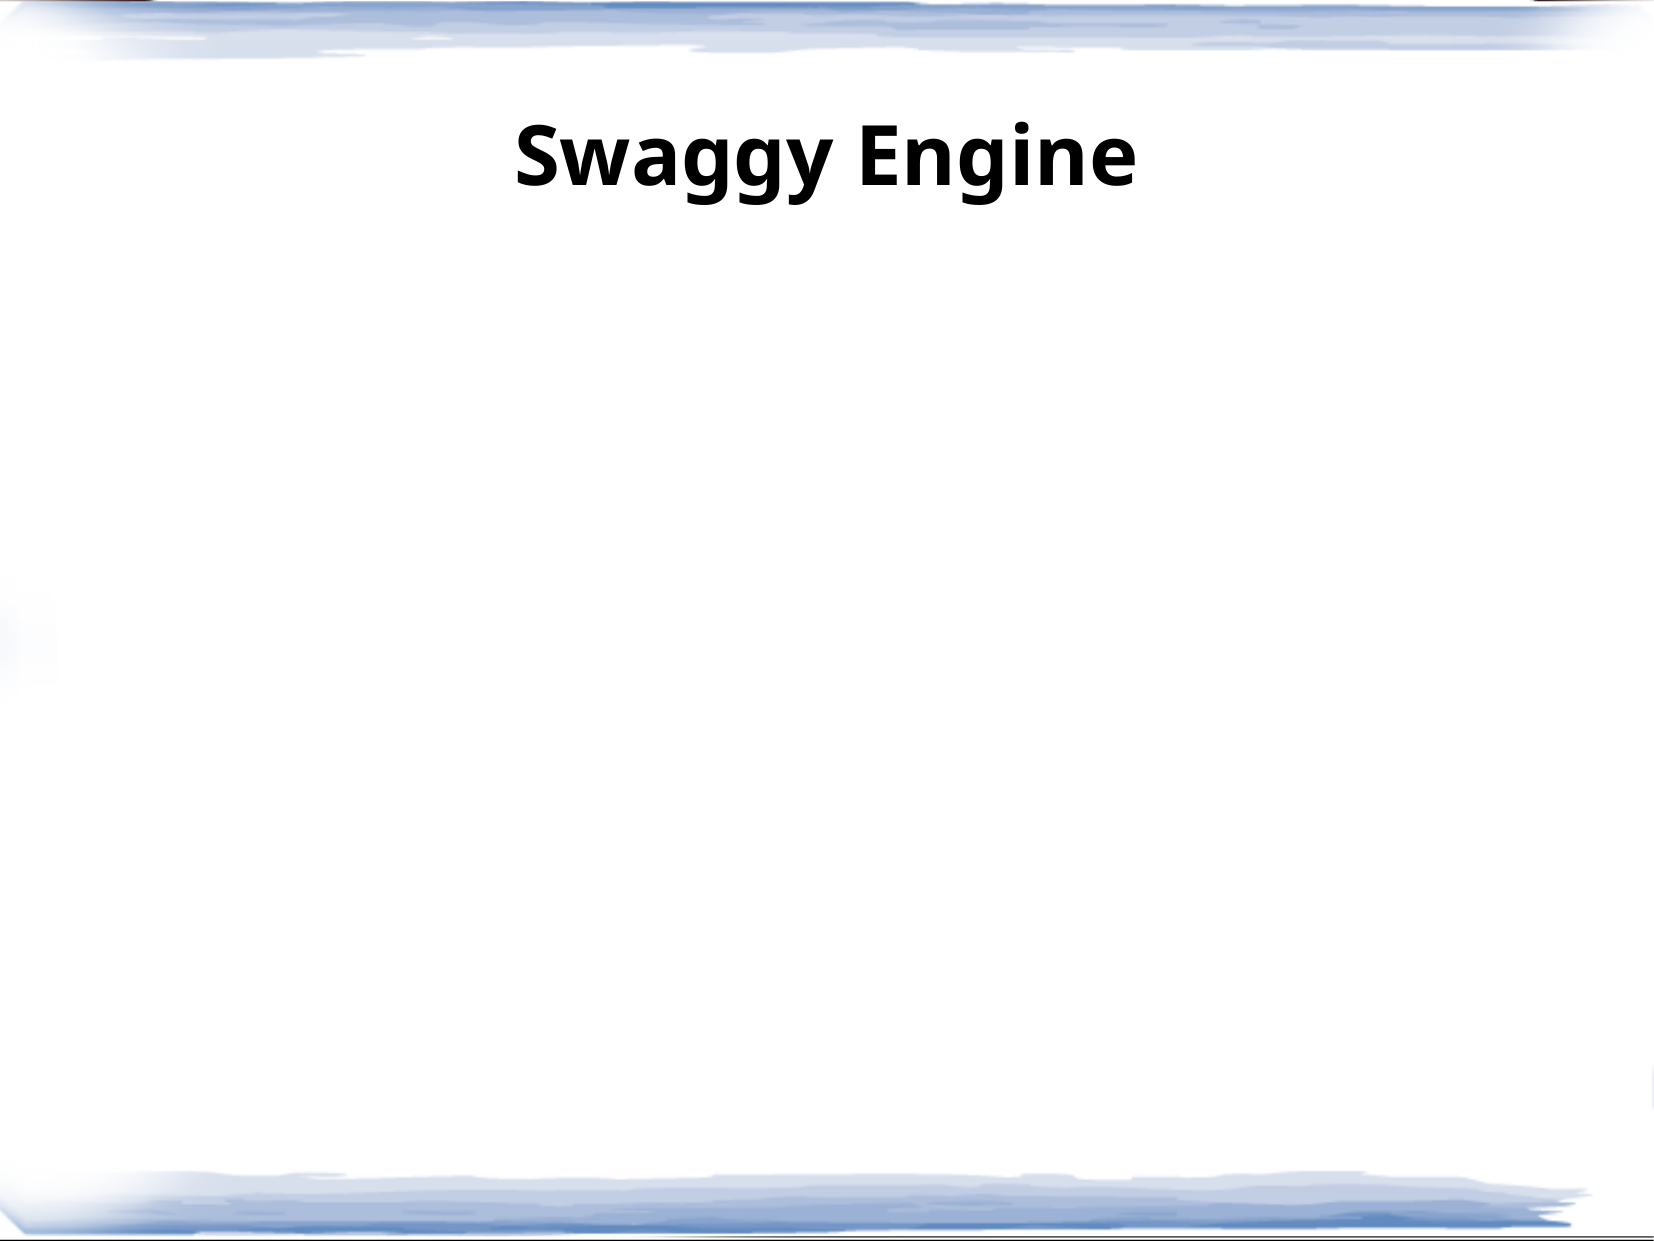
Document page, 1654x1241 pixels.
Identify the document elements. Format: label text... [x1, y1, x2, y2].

picture [0, 0, 1654, 1241]
title Swaggy Engine [82, 49, 1571, 257]
